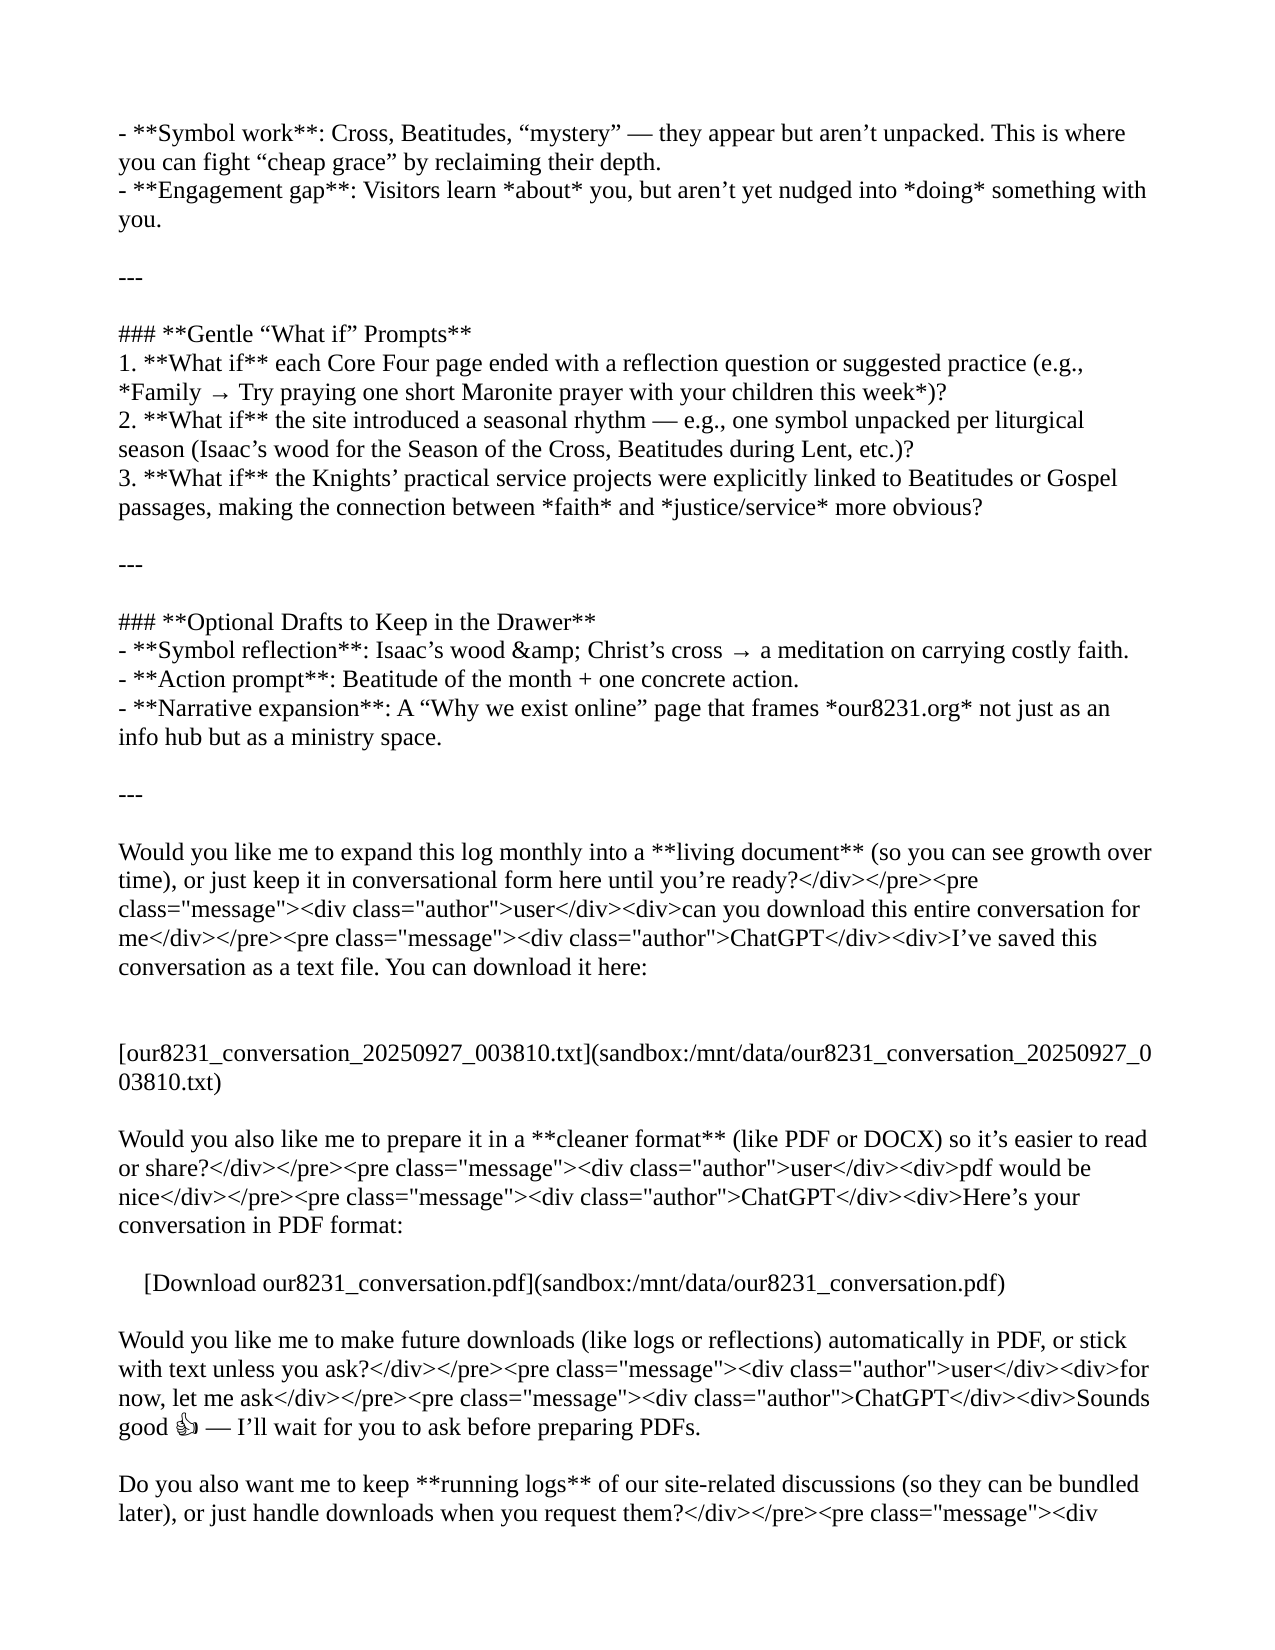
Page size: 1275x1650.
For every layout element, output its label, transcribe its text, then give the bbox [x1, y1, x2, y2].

text --- [118, 262, 1157, 291]
text Would you also like me to prepare it in a **cleaner format** (like PDF or DOCX) so it’s easier to read or share?</div></pre><pre class="message"><div class="author">user</div><div>pdf would be nice</div></pre><pre class="message"><div class="author">ChatGPT</div><div>Here’s your conversation in PDF format: [118, 1124, 1157, 1239]
text ### **Optional Drafts to Keep in the Drawer** [118, 607, 1157, 636]
text 📂 [our8231_conversation_20250927_003810.txt](sandbox:/mnt/data/our8231_conversation_20250927_003810.txt) [118, 1009, 1157, 1096]
text - **Action prompt**: Beatitude of the month + one concrete action. [118, 664, 1157, 693]
text 1. **What if** each Core Four page ended with a reflection question or suggested practice (e.g., *Family → Try praying one short Maronite prayer with your children this week*)? [118, 348, 1157, 406]
text - **Engagement gap**: Visitors learn *about* you, but aren’t yet nudged into *doing* something with you. [118, 176, 1157, 233]
text Would you like me to make future downloads (like logs or reflections) automatically in PDF, or stick with text unless you ask?</div></pre><pre class="message"><div class="author">user</div><div>for now, let me ask</div></pre><pre class="message"><div class="author">ChatGPT</div><div>Sounds good 👍 — I’ll wait for you to ask before preparing PDFs. [118, 1326, 1157, 1441]
text - **Symbol work**: Cross, Beatitudes, “mystery” — they appear but aren’t unpacked. This is where you can fight “cheap grace” by reclaiming their depth. [118, 118, 1157, 176]
text --- [118, 549, 1157, 578]
text Would you like me to expand this log monthly into a **living document** (so you can see growth over time), or just keep it in conversational form here until you’re ready?</div></pre><pre class="message"><div class="author">user</div><div>can you download this entire conversation for me</div></pre><pre class="message"><div class="author">ChatGPT</div><div>I’ve saved this conversation as a text file. You can download it here: [118, 837, 1157, 981]
text 📖 [Download our8231_conversation.pdf](sandbox:/mnt/data/our8231_conversation.pdf) [118, 1268, 1157, 1297]
text 2. **What if** the site introduced a seasonal rhythm — e.g., one symbol unpacked per liturgical season (Isaac’s wood for the Season of the Cross, Beatitudes during Lent, etc.)? [118, 406, 1157, 463]
text ### **Gentle “What if” Prompts** [118, 319, 1157, 348]
text --- [118, 779, 1157, 808]
text Do you also want me to keep **running logs** of our site-related discussions (so they can be bundled later), or just handle downloads when you request them?</div></pre><pre class="message"><div [118, 1469, 1157, 1527]
text 3. **What if** the Knights’ practical service projects were explicitly linked to Beatitudes or Gospel passages, making the connection between *faith* and *justice/service* more obvious? [118, 463, 1157, 521]
text - **Symbol reflection**: Isaac’s wood &amp; Christ’s cross → a meditation on carrying costly faith. [118, 636, 1157, 664]
text - **Narrative expansion**: A “Why we exist online” page that frames *our8231.org* not just as an info hub but as a ministry space. [118, 693, 1157, 751]
